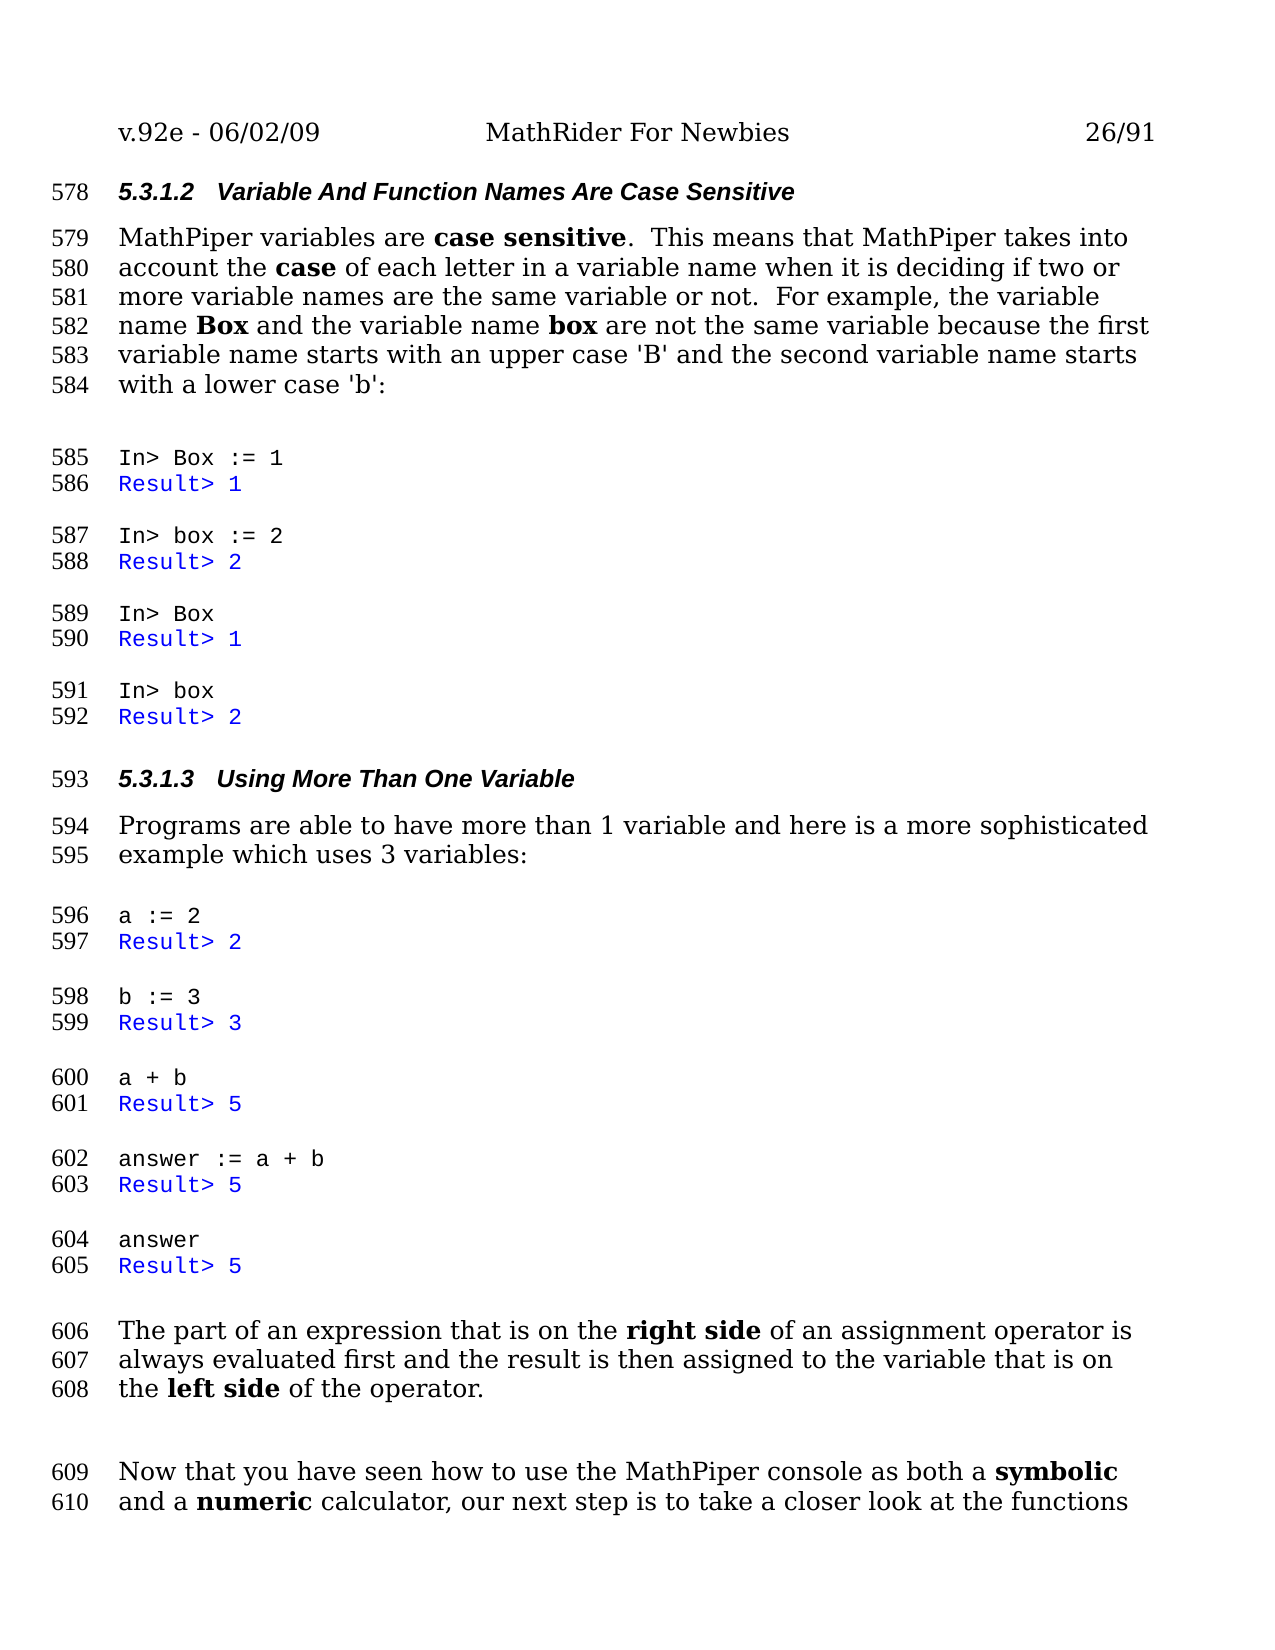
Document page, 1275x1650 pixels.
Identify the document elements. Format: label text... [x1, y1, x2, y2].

text a := 2 [118, 905, 1157, 931]
text a + b [118, 1067, 1157, 1093]
text Result> 1 [118, 628, 1157, 654]
text In> box := 2 [118, 524, 1157, 550]
text answer := a + b [118, 1148, 1157, 1174]
text Now that you have seen how to use the MathPiper console as both a symbolic and a numeric calculator, our next step is to take a closer look at the functions [118, 1457, 1157, 1516]
subtitle Variable And Function Names Are Case Sensitive [118, 177, 1157, 205]
text Result> 5 [118, 1174, 1157, 1200]
text MathPiper variables are case sensitive. This means that MathPiper takes into account the case of each letter in a variable name when it is deciding if two or more variable names are the same variable or not. For example, the variable name Box and the variable name box are not the same variable because the first variable name starts with an upper case 'B' and the second variable name starts with a lower case 'b': [118, 223, 1157, 399]
text In> Box [118, 602, 1157, 628]
text answer [118, 1229, 1157, 1255]
subtitle Using More Than One Variable [118, 764, 1157, 793]
text In> Box := 1 [118, 446, 1157, 472]
text Result> 2 [118, 931, 1157, 957]
text The part of an expression that is on the right side of an assignment operator is always evaluated first and the result is then assigned to the variable that is on the left side of the operator. [118, 1316, 1157, 1404]
text Result> 2 [118, 706, 1157, 732]
text Result> 5 [118, 1093, 1157, 1119]
text Result> 3 [118, 1012, 1157, 1038]
text In> box [118, 680, 1157, 706]
text Result> 5 [118, 1255, 1157, 1281]
text b := 3 [118, 986, 1157, 1012]
text Result> 2 [118, 550, 1157, 576]
text Programs are able to have more than 1 variable and here is a more sophisticated example which uses 3 variables: [118, 811, 1157, 869]
text Result> 1 [118, 472, 1157, 498]
